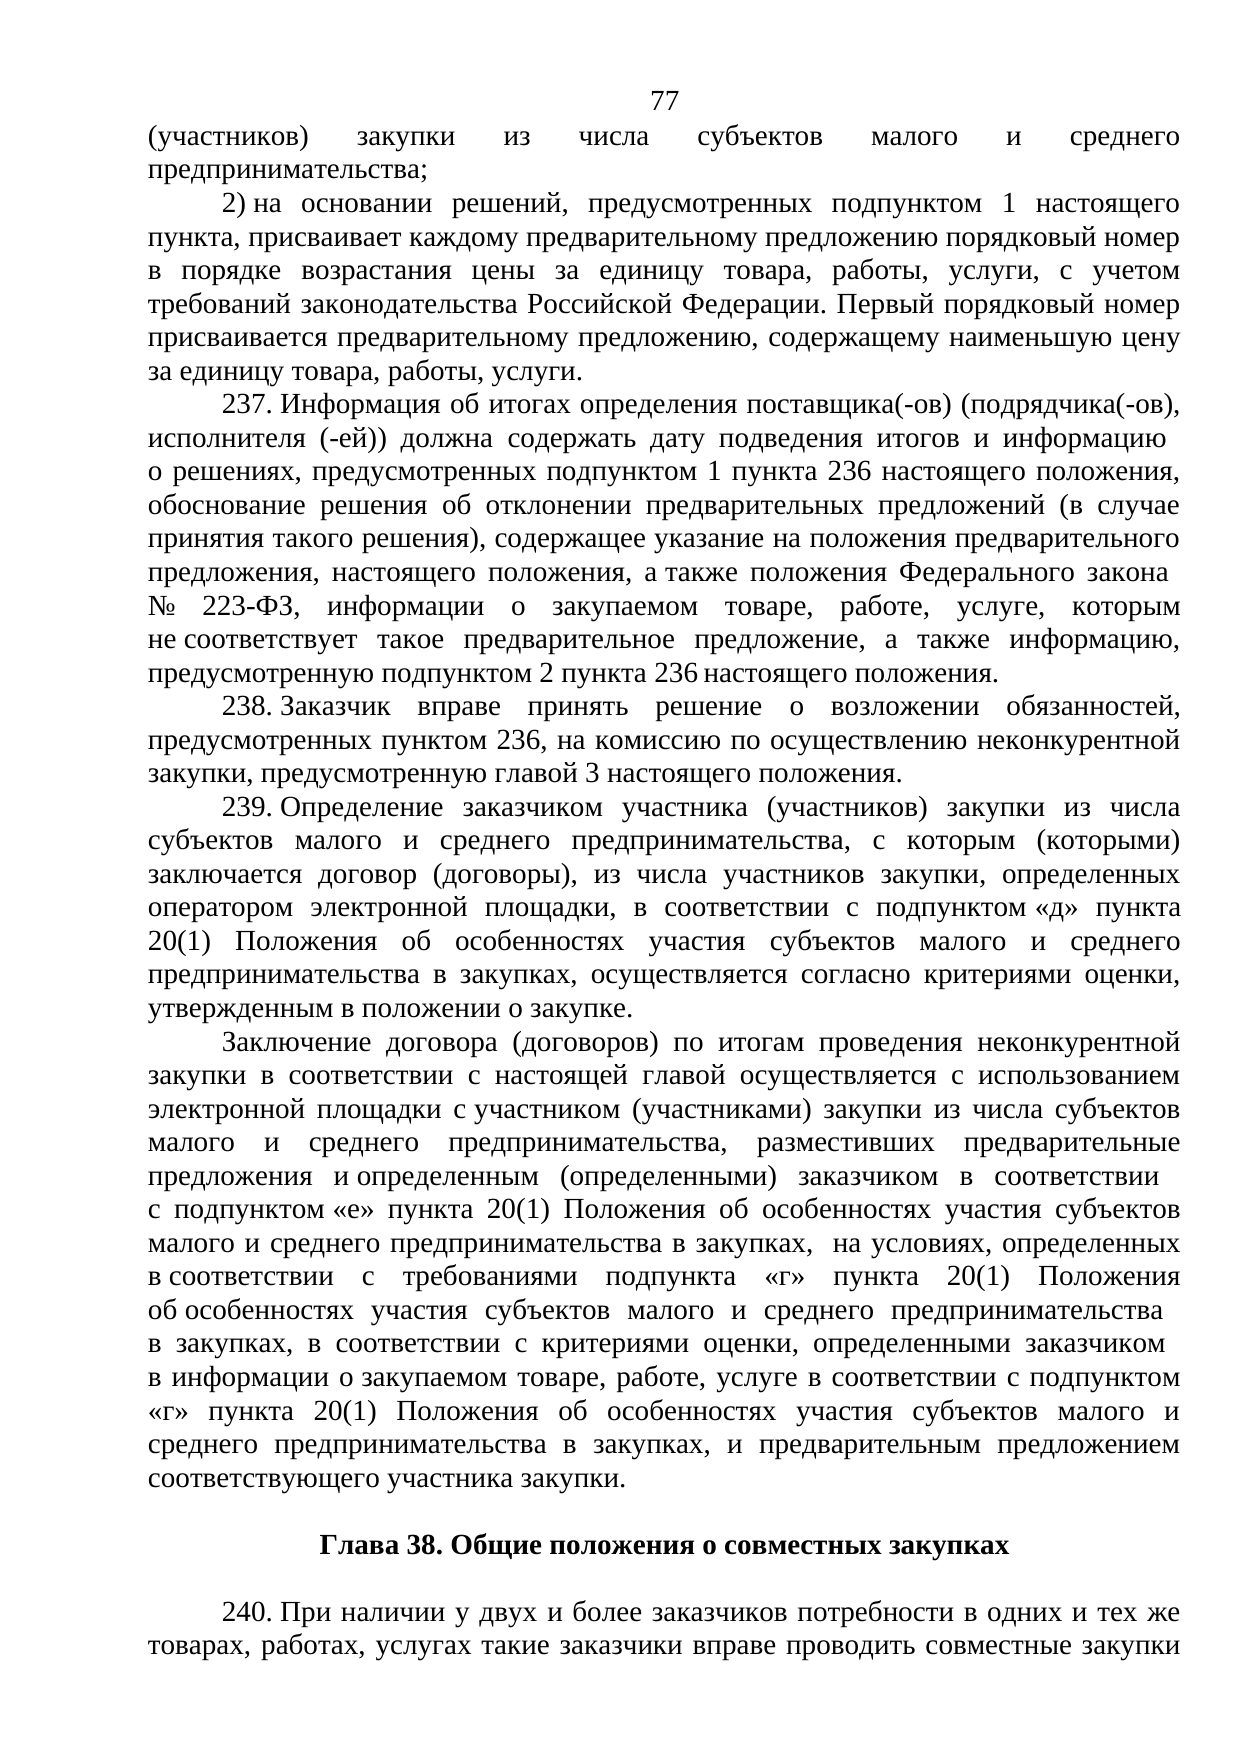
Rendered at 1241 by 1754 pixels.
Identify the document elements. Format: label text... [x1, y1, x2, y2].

text 238. Заказчик вправе принять решение о возложении обязанностей, предусмотренных пунктом 236, на комиссию по осуществлению неконкурентной закупки, предусмотренную главой 3 настоящего положения. [148, 688, 1181, 789]
text 240. При наличии у двух и более заказчиков потребности в одних и тех же товарах, работах, услугах такие заказчики вправе проводить совместные закупки [148, 1594, 1181, 1661]
text 237. Информация об итогах определения поставщика(-ов) (подрядчика(-ов), исполнителя (-ей)) должна содержать дату подведения итогов и информацию о решениях, предусмотренных подпунктом 1 пункта 236 настоящего положения, обоснование решения об отклонении предварительных предложений (в случае принятия такого решения), содержащее указание на положения предварительного предложения, настоящего положения, а также положения Федерального закона № 223-ФЗ, информации о закупаемом товаре, работе, услуге, которым не соответствует такое предварительное предложение, а также информацию, предусмотренную подпунктом 2 пункта 236 настоящего положения. [148, 386, 1181, 688]
text Заключение договора (договоров) по итогам проведения неконкурентной закупки в соответствии с настоящей главой осуществляется с использованием электронной площадки с участником (участниками) закупки из числа субъектов малого и среднего предпринимательства, разместивших предварительные предложения и определенным (определенными) заказчиком в соответствии с подпунктом «е» пункта 20(1) Положения об особенностях участия субъектов малого и среднего предпринимательства в закупках, на условиях, определенных в соответствии с требованиями подпункта «г» пункта 20(1) Положения об особенностях участия субъектов малого и среднего предпринимательства в закупках, в соответствии с критериями оценки, определенными заказчиком в информации о закупаемом товаре, работе, услуге в соответствии с подпунктом «г» пункта 20(1) Положения об особенностях участия субъектов малого и среднего предпринимательства в закупках, и предварительным предложением соответствующего участника закупки. [148, 1024, 1181, 1493]
text 239. Определение заказчиком участника (участников) закупки из числа субъектов малого и среднего предпринимательства, с которым (которыми) заключается договор (договоры), из числа участников закупки, определенных оператором электронной площадки, в соответствии с подпунктом «д» пункта 20(1) Положения об особенностях участия субъектов малого и среднего предпринимательства в закупках, осуществляется согласно критериями оценки, утвержденным в положении о закупке. [148, 789, 1181, 1024]
text 2) на основании решений, предусмотренных подпунктом 1 настоящего пункта, присваивает каждому предварительному предложению порядковый номер в порядке возрастания цены за единицу товара, работы, услуги, с учетом требований законодательства Российской Федерации. Первый порядковый номер присваивается предварительному предложению, содержащему наименьшую цену за единицу товара, работы, услуги. [148, 185, 1181, 386]
text Глава 38. Общие положения о совместных закупках [148, 1527, 1181, 1560]
text (участников) закупки из числа субъектов малого и среднего предпринимательства; [148, 118, 1181, 185]
